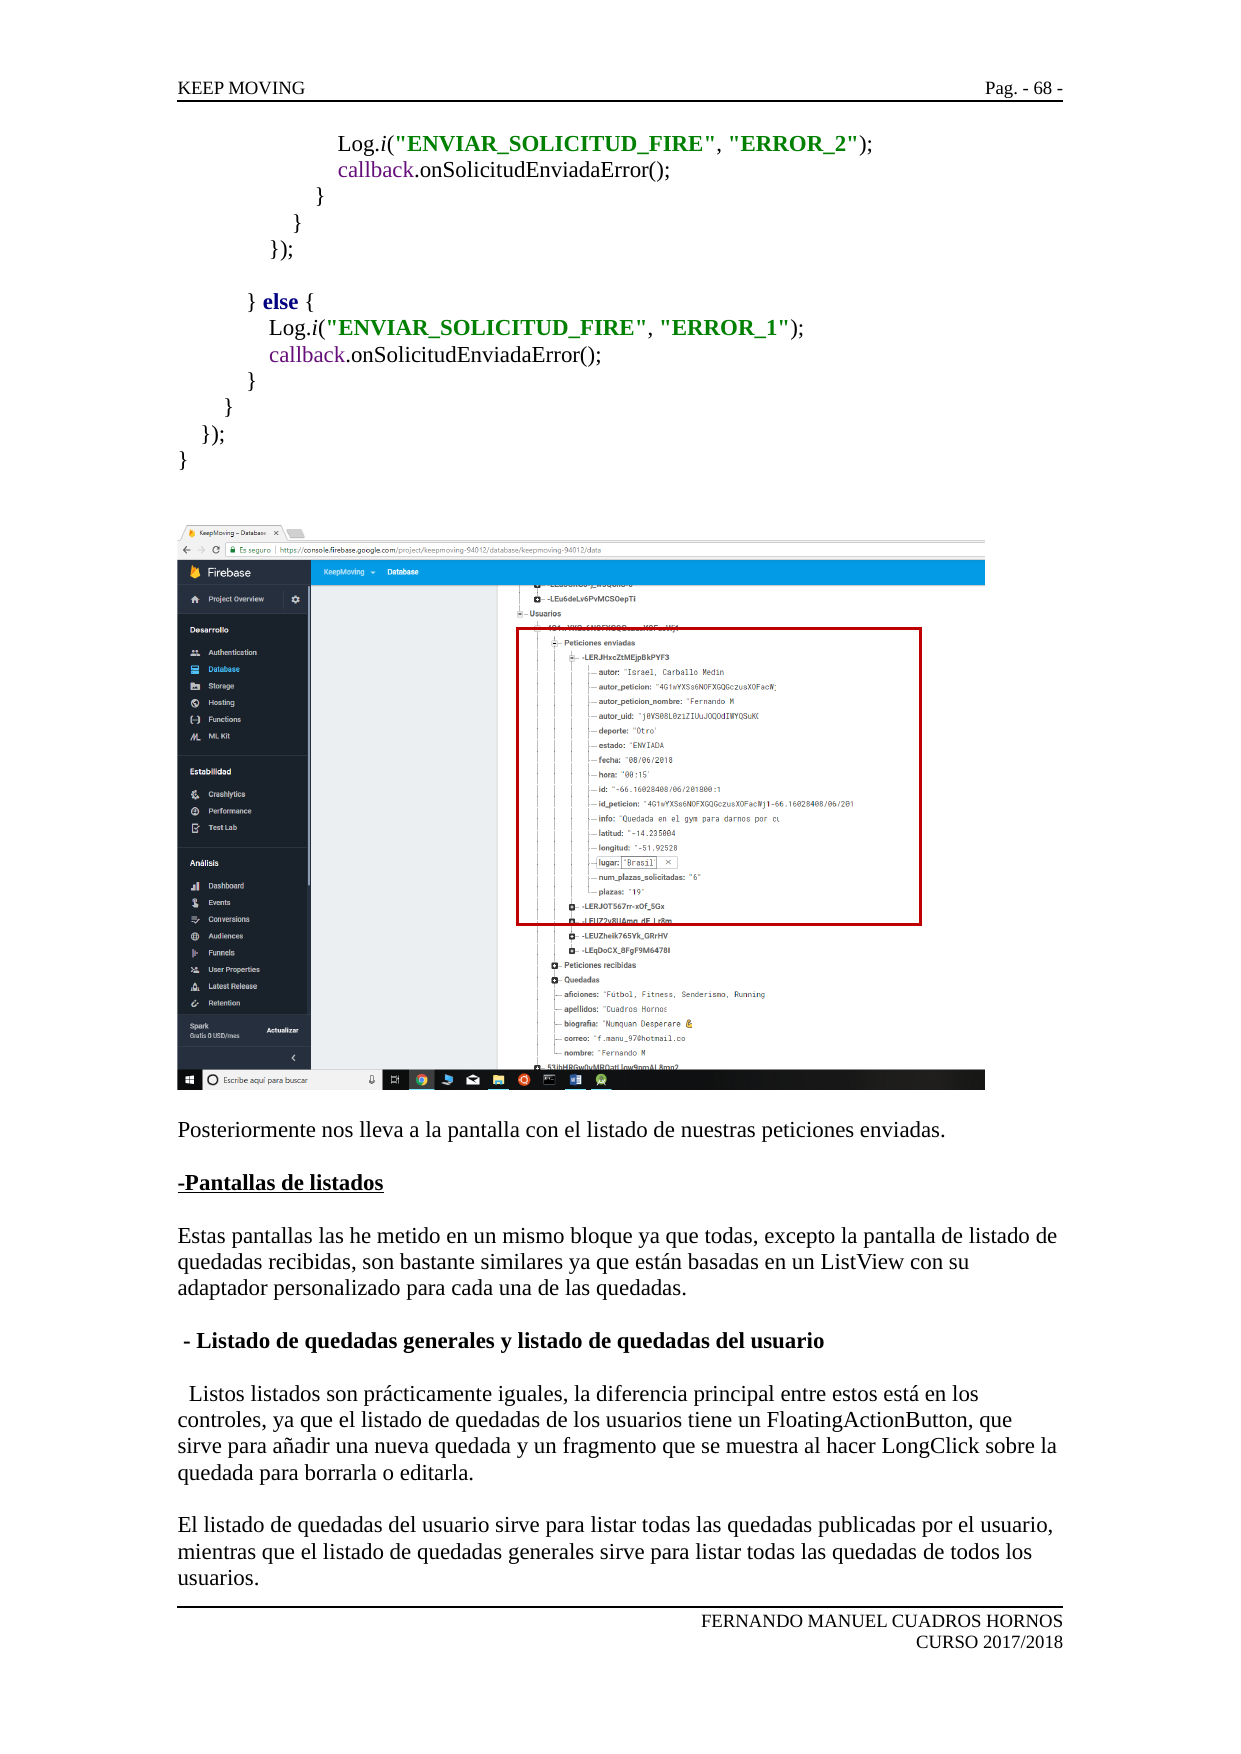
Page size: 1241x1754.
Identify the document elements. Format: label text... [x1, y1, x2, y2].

text Posteriormente nos lleva a la pantalla con el listado de nuestras peticiones enviadas. [177, 1116, 1063, 1143]
text Listos listados son prácticamente iguales, la diferencia principal entre estos está en los controles, ya que el listado de quedadas de los usuarios tiene un FloatingActionButton, que sirve para añadir una nueva quedada y un fragmento que se muestra al hacer LongClick sobre la quedada para borrarla o editarla. [177, 1380, 1063, 1485]
text Log.i("ENVIAR_SOLICITUD_FIRE", "ERROR_2"); callback.onSolicitudEnviadaError(); } } }); } else { Log.i("ENVIAR_SOLICITUD_FIRE", "ERROR_1"); callback.onSolicitudEnviadaError(); } } }); } [177, 130, 1063, 472]
text - Listado de quedadas generales y listado de quedadas del usuario [177, 1327, 1063, 1353]
text El listado de quedadas del usuario sirve para listar todas las quedadas publicadas por el usuario, mientras que el listado de quedadas generales sirve para listar todas las quedadas de todos los usuarios. [177, 1512, 1063, 1591]
text Estas pantallas las he metido en un mismo bloque ya que todas, excepto la pantalla de listado de quedadas recibidas, son bastante similares ya que están basadas en un ListView con su adaptador personalizado para cada una de las quedadas. [177, 1222, 1063, 1301]
text -Pantallas de listados [177, 1169, 1063, 1195]
